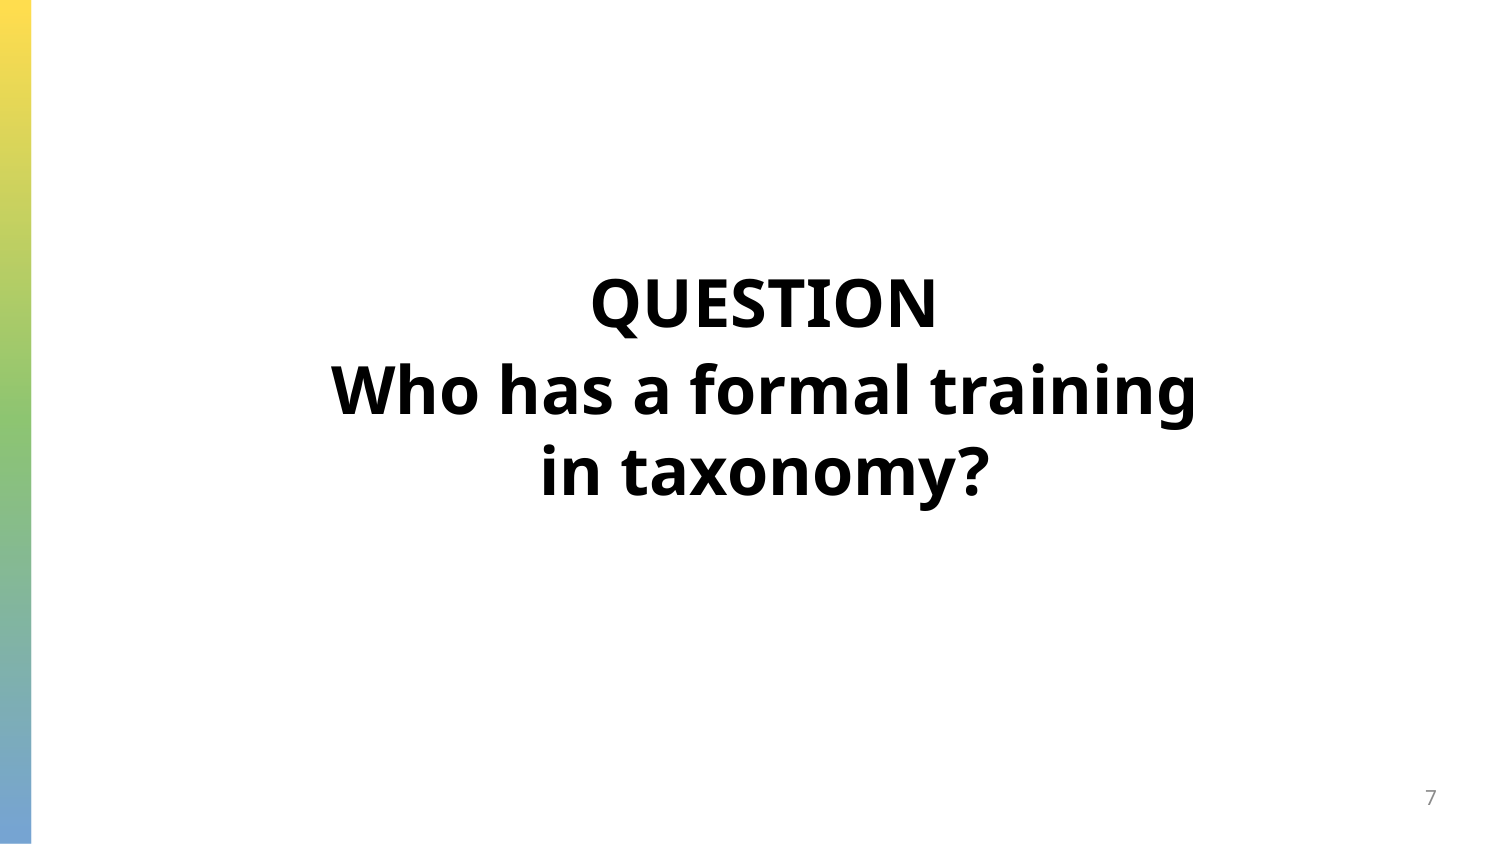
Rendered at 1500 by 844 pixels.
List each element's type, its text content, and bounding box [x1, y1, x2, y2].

picture [0, 0, 1500, 844]
list QUESTION Who has a formal training in taxonomy? [88, 260, 1442, 583]
